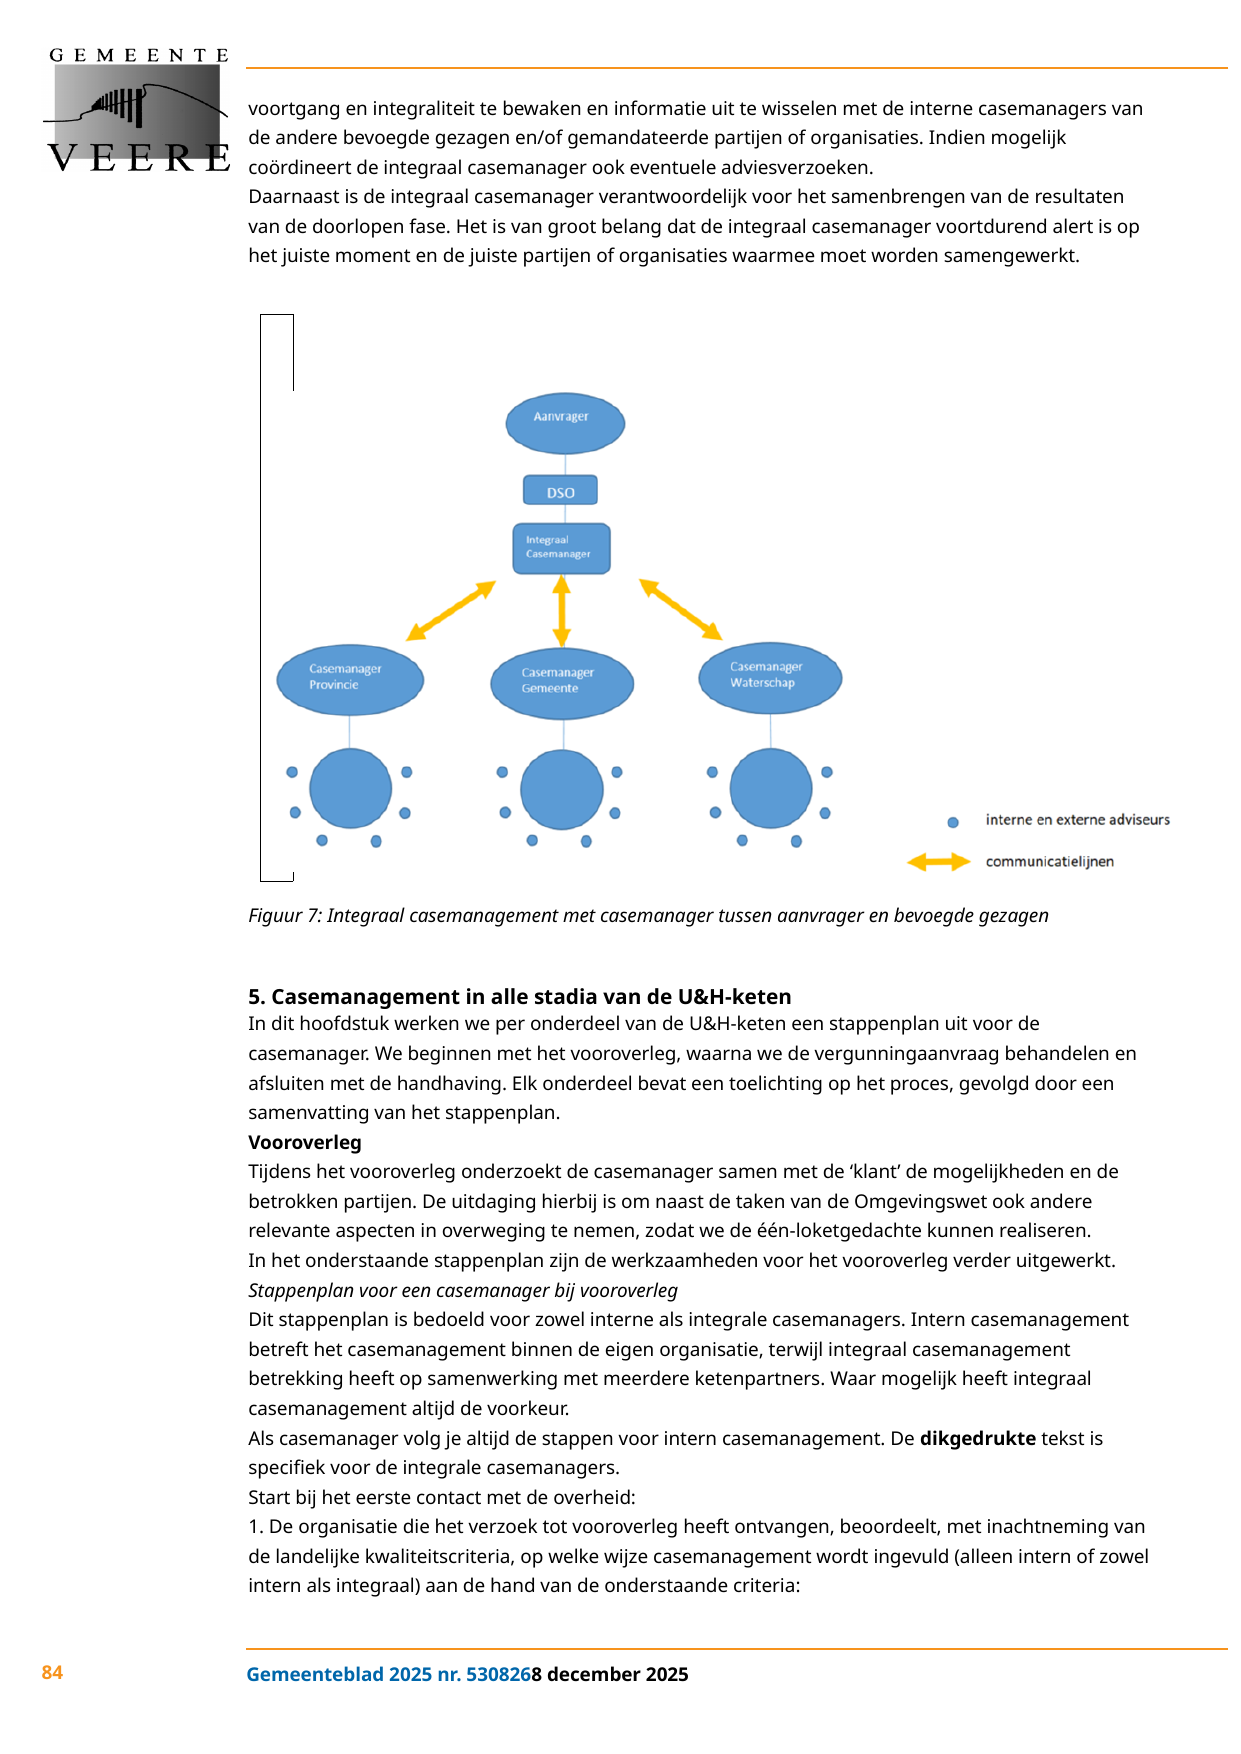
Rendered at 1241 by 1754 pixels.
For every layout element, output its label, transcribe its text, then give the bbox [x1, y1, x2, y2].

picture [41, 47, 231, 172]
text Als casemanager volg je altijd de stappen voor intern casemanagement. De dikgedrukte tekst is specifiek voor de integrale casemanagers. [248, 1425, 1152, 1480]
text Tijdens het vooroverleg onderzoekt de casemanager samen met de ‘klant’ de mogelijkheden en de betrokken partijen. De uitdaging hierbij is om naast de taken van de Omgevingswet ook andere relevante aspecten in overweging te nemen, zodat we de één-loketgedachte kunnen realiseren. [248, 1158, 1152, 1243]
text voortgang en integraliteit te bewaken en informatie uit te wisselen met de interne casemanagers van de andere bevoegde gezagen en/of gemandateerde partijen of organisaties. Indien mogelijk coördineert de integraal casemanager ook eventuele adviesverzoeken. [248, 95, 1152, 180]
text Start bij het eerste contact met de overheid: [248, 1484, 1152, 1509]
text Figuur 7: Integraal casemanagement met casemanager tussen aanvrager en bevoegde gezagen [248, 902, 1152, 928]
text In dit hoofdstuk werken we per onderdeel van de U&H-keten een stappenplan uit voor de casemanager. We beginnen met het vooroverleg, waarna we de vergunningaanvraag behandelen en afsluiten met de handhaving. Elk onderdeel bevat een toelichting op het proces, gevolgd door een samenvatting van het stappenplan. [248, 1011, 1152, 1125]
text In het onderstaande stappenplan zijn de werkzaamheden voor het vooroverleg verder uitgewerkt. [248, 1247, 1152, 1273]
text Daarnaast is de integraal casemanager verantwoordelijk voor het samenbrengen van de resultaten van de doorlopen fase. Het is van groot belang dat de integraal casemanager voortdurend alert is op het juiste moment en de juiste partijen of organisaties waarmee moet worden samengewerkt. [248, 183, 1152, 268]
text Dit stappenplan is bedoeld voor zowel interne als integrale casemanagers. Intern casemanagement betreft het casemanagement binnen de eigen organisatie, terwijl integraal casemanagement betrekking heeft op samenwerking met meerdere ketenpartners. Waar mogelijk heeft integraal casemanagement altijd de voorkeur. [248, 1306, 1152, 1421]
text Stappenplan voor een casemanager bij vooroverleg [248, 1277, 1152, 1302]
text 1. De organisatie die het verzoek tot vooroverleg heeft ontvangen, beoordeelt, met inachtneming van de landelijke kwaliteitscriteria, op welke wijze casemanagement wordt ingevuld (alleen intern of zowel intern als integraal) aan de hand van de onderstaande criteria: [248, 1513, 1152, 1598]
text Vooroverleg [248, 1129, 1152, 1154]
picture [268, 391, 1173, 872]
text 5. Casemanagement in alle stadia van de U&H-keten [248, 982, 1152, 1011]
